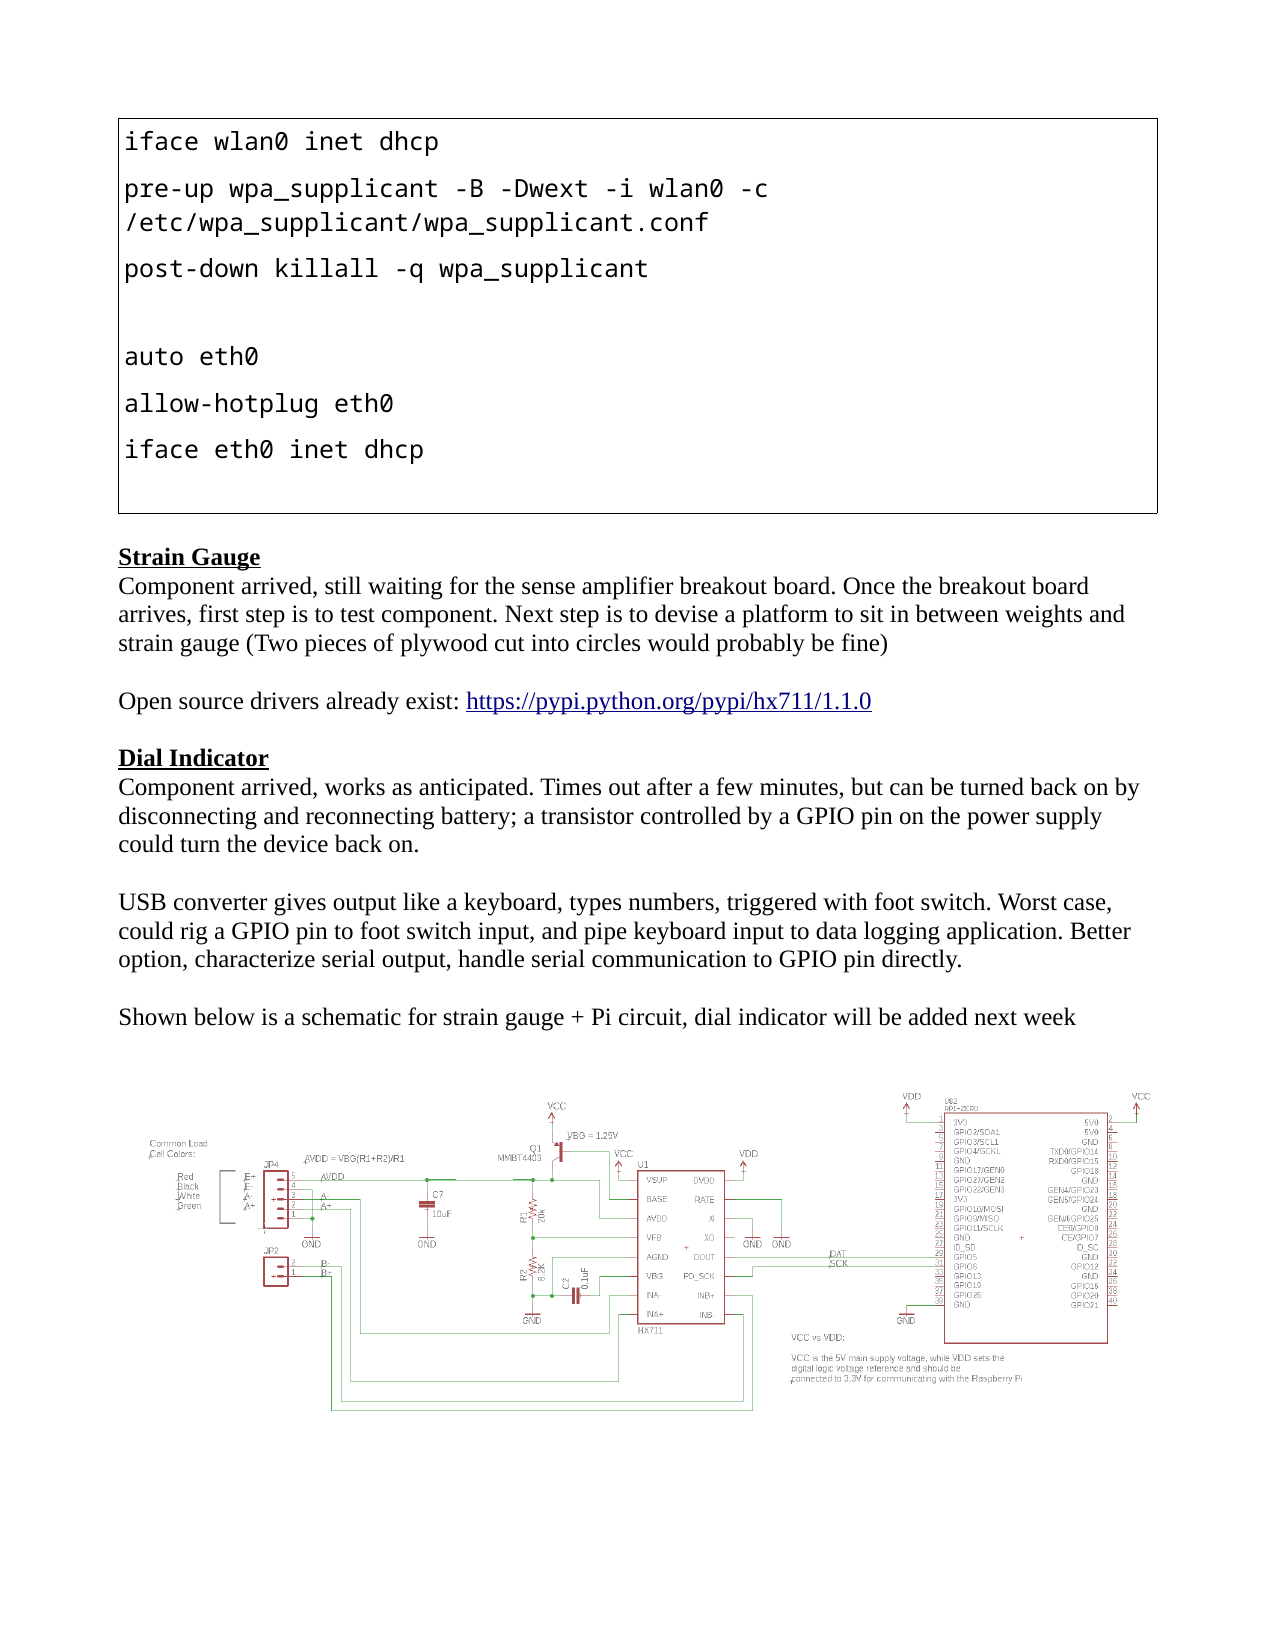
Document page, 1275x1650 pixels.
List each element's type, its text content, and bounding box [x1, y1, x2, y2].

text Open source drivers already exist: https://pypi.python.org/pypi/hx711/1.1.0 [118, 686, 1157, 714]
text Component arrived, still waiting for the sense amplifier breakout board. Once the breakout board arrives, first step is to test component. Next step is to devise a platform to sit in between weights and strain gauge (Two pieces of plywood cut into circles would probably be fine) [118, 571, 1157, 657]
text Component arrived, works as anticipated. Times out after a few minutes, but can be turned back on by disconnecting and reconnecting battery; a transistor controlled by a GPIO pin on the power supply could turn the device back on. [118, 772, 1157, 858]
picture [118, 1059, 1157, 1429]
text Strain Gauge [118, 542, 1157, 571]
text USB converter gives output like a keyboard, types numbers, triggered with foot switch. Worst case, could rig a GPIO pin to foot switch input, and pipe keyboard input to data logging application. Better option, characterize serial output, handle serial communication to GPIO pin directly. [118, 887, 1157, 973]
text Dial Indicator [118, 743, 1157, 772]
text Shown below is a schematic for strain gauge + Pi circuit, dial indicator will be added next week [118, 1002, 1157, 1031]
table_header iface wlan0 inet dhcp pre-up wpa_supplicant -B -Dwext -i wlan0 -c /etc/wpa_supplicant/wpa_supplicant.conf post-down killall -q wpa_supplicant auto eth0 allow-hotplug eth0 iface eth0 inet dhcp [119, 119, 1157, 513]
